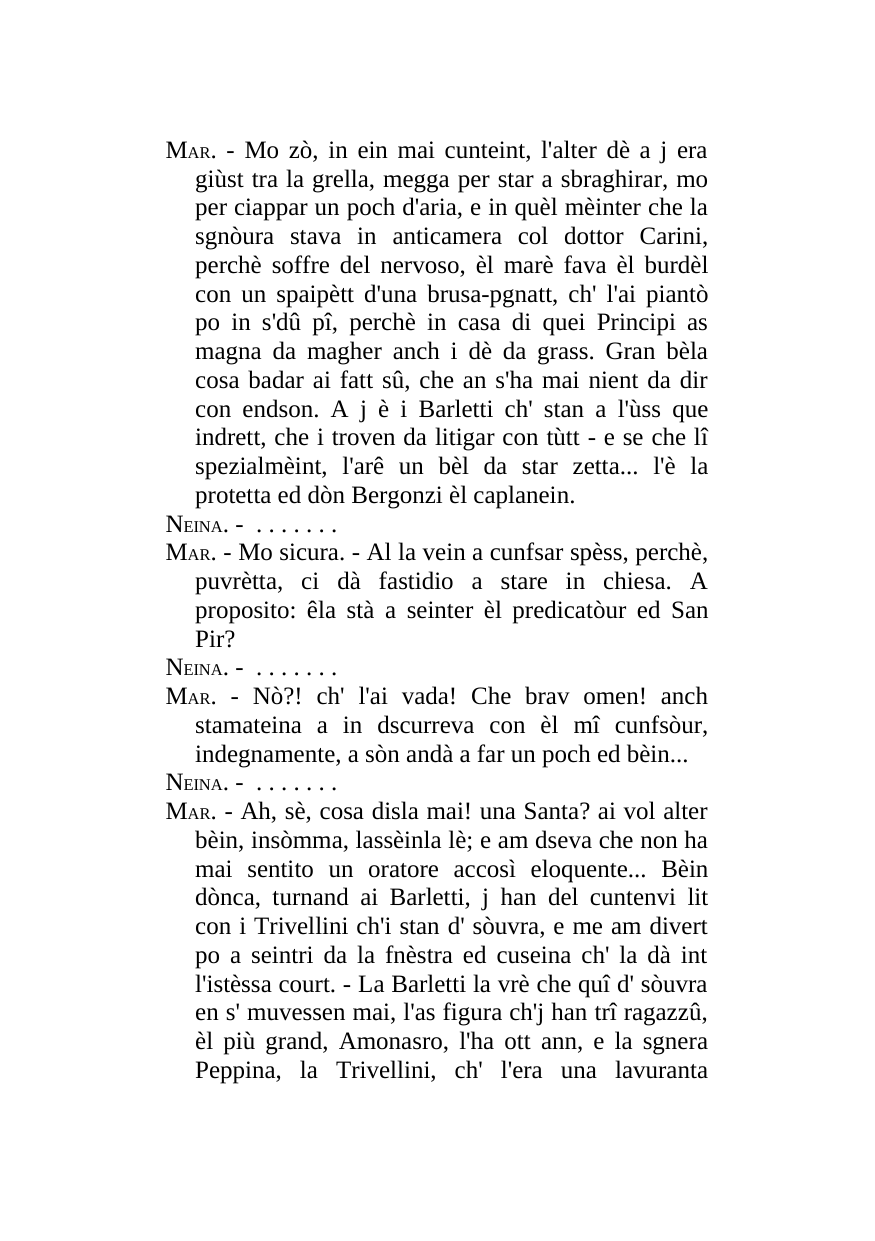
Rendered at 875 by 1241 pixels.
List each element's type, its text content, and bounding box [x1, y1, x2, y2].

text Mar. - Mo sicura. - Al la vein a cunfsar spèss, perchè, puvrètta, ci dà fastidio a stare in chiesa. A proposito: êla stà a seinter èl predicatòur ed San Pir? [165, 537, 709, 652]
text Mar. - Nò?! ch' l'ai vada! Che brav omen! anch stamateina a in dscurreva con èl mî cunfsòur, indegnamente, a sòn andà a far un poch ed bèin... [165, 681, 709, 767]
text Neina. - . . . . . . . [165, 652, 709, 681]
text Neina. - . . . . . . . [165, 509, 709, 537]
text Mar. - Mo zò, in ein mai cunteint, l'alter dè a j era giùst tra la grella, megga per star a sbraghirar, mo per ciappar un poch d'aria, e in quèl mèinter che la sgnòura stava in anticamera col dottor Carini, perchè soffre del nervoso, èl marè fava èl burdèl con un spaipètt d'una brusa-pgnatt, ch' l'ai piantò po in s'dû pî, perchè in casa di quei Principi as magna da magher anch i dè da grass. Gran bèla cosa badar ai fatt sû, che an s'ha mai nient da dir con endson. A j è i Barletti ch' stan a l'ùss que indrett, che i troven da litigar con tùtt - e se che lî spezialmèint, l'arê un bèl da star zetta... l'è la protetta ed dòn Bergonzi èl caplanein. [165, 135, 709, 509]
text Neina. - . . . . . . . [165, 767, 709, 796]
text Mar. - Ah, sè, cosa disla mai! una Santa? ai vol alter bèin, insòmma, lassèinla lè; e am dseva che non ha mai sentito un oratore accosì eloquente... Bèin dònca, turnand ai Barletti, j han del cuntenvi lit con i Trivellini ch'i stan d' sòuvra, e me am divert po a seintri da la fnèstra ed cuseina ch' la dà int l'istèssa court. - La Barletti la vrè che quî d' sòuvra en s' muvessen mai, l'as figura ch'j han trî ragazzû, èl più grand, Amonasro, l'ha ott ann, e la sgnera Peppina, la Trivellini, ch' l'era una lavuranta [165, 796, 709, 1084]
